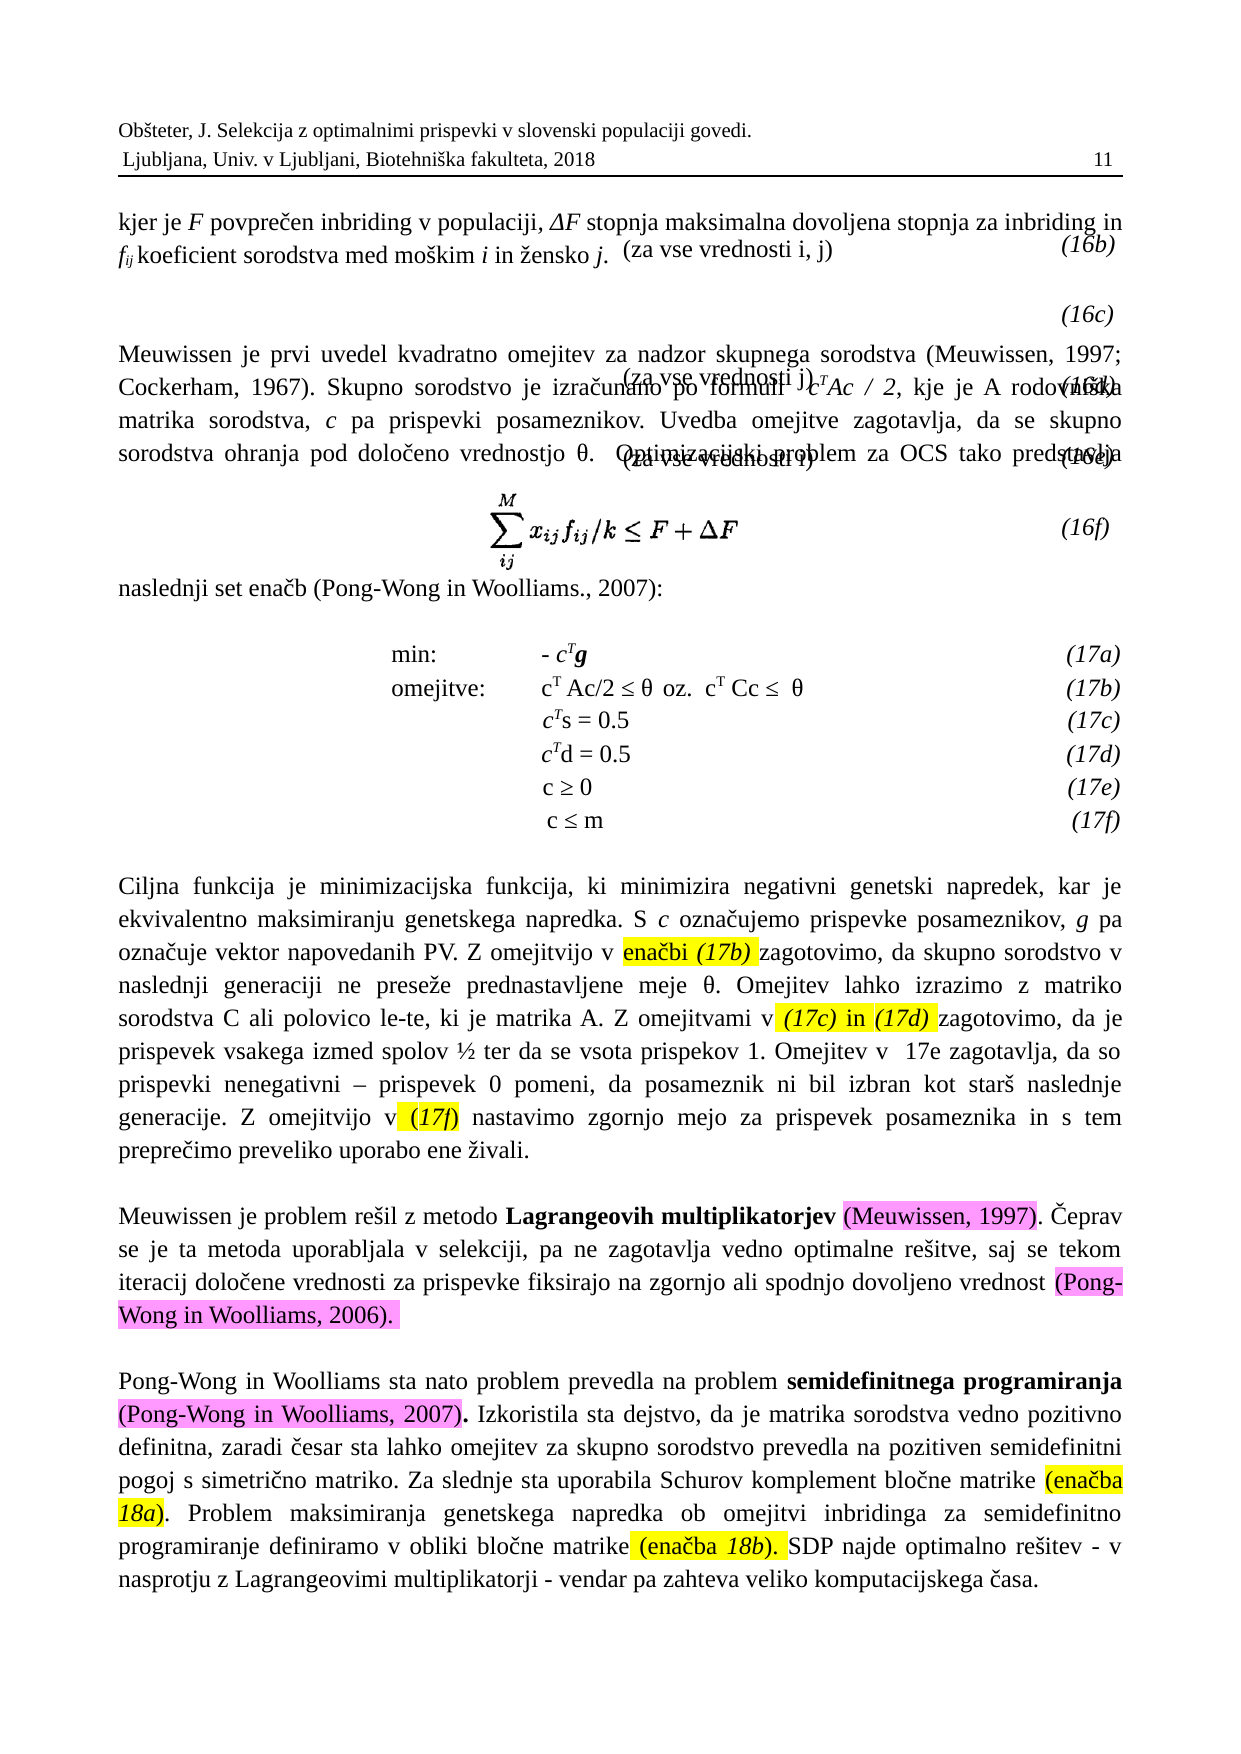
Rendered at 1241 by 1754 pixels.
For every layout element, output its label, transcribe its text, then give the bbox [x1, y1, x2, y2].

text kjer je F povprečen inbriding v populaciji, ΔF stopnja maksimalna dovoljena stopnja za inbriding in fij koeficient sorodstva med moškim i in žensko j. [118, 207, 1123, 269]
text Ciljna funkcija je minimizacijska funkcija, ki minimizira negativni genetski napredek, kar je ekvivalentno maksimiranju genetskega napredka. S c označujemo prispevke posameznikov, g pa označuje vektor napovedanih PV. Z omejitvijo v enačbi (17b) zagotovimo, da skupno sorodstvo v naslednji generaciji ne preseže prednastavljene meje θ. Omejitev lahko izrazimo z matriko sorodstva C ali polovico le-te, ki je matrika A. Z omejitvami v (17c) in (17d) zagotovimo, da je prispevek vsakega izmed spolov ½ ter da se vsota prispekov 1. Omejitev v 17e zagotavlja, da so prispevki nenegativni – prispevek 0 pomeni, da posameznik ni bil izbran kot starš naslednje generacije. Z omejitvijo v (17f) nastavimo zgornjo mejo za prispevek posameznika in s tem preprečimo preveliko uporabo ene živali. [118, 871, 1123, 1164]
text Meuwissen je problem rešil z metodo Lagrangeovih multiplikatorjev (Meuwissen, 1997). Čeprav se je ta metoda uporabljala v selekciji, pa ne zagotavlja vedno optimalne rešitve, saj se tekom iteracij določene vrednosti za prispevke fiksirajo na zgornjo ali spodnjo dovoljeno vrednost (Pong-Wong in Woolliams, 2006). [118, 1201, 1123, 1329]
text c ≥ 0 (17e) [118, 772, 1123, 800]
text cTd = 0.5 (17d) [118, 739, 1123, 767]
picture [487, 488, 748, 574]
text Pong-Wong in Woolliams sta nato problem prevedla na problem semidefinitnega programiranja (Pong-Wong in Woolliams, 2007). Izkoristila sta dejstvo, da je matrika sorodstva vedno pozitivno definitna, zaradi česar sta lahko omejitev za skupno sorodstvo prevedla na pozitiven semidefinitni pogoj s simetrično matriko. Za slednje sta uporabila Schurov komplement bločne matrike (enačba 18a). Problem maksimiranja genetskega napredka ob omejitvi inbridinga za semidefinitno programiranje definiramo v obliki bločne matrike (enačba 18b). SDP najde optimalno rešitev - v nasprotju z Lagrangeovimi multiplikatorji - vendar pa zahteva veliko komputacijskega časa. [118, 1366, 1123, 1593]
text cTs = 0.5 (17c) [118, 706, 1123, 734]
text min: - cTg (17a) [118, 639, 1123, 668]
text omejitve: cT Ac/2 ≤ θ oz. cT Cc ≤ θ (17b) [118, 673, 1123, 701]
text Meuwissen je prvi uvedel kvadratno omejitev za nadzor skupnega sorodstva (Meuwissen, 1997; Cockerham, 1967). Skupno sorodstvo je izračunano po formuli cTAc / 2, kje je A rodovniška matrika sorodstva, c pa prispevki posameznikov. Uvedba omejitve zagotavlja, da se skupno sorodstva ohranja pod določeno vrednostjo θ. Optimizacijski problem za OCS tako predstavlja naslednji set enačb (Pong-Wong in Woolliams., 2007): [118, 339, 1123, 602]
text c ≤ m (17f) [118, 805, 1123, 833]
